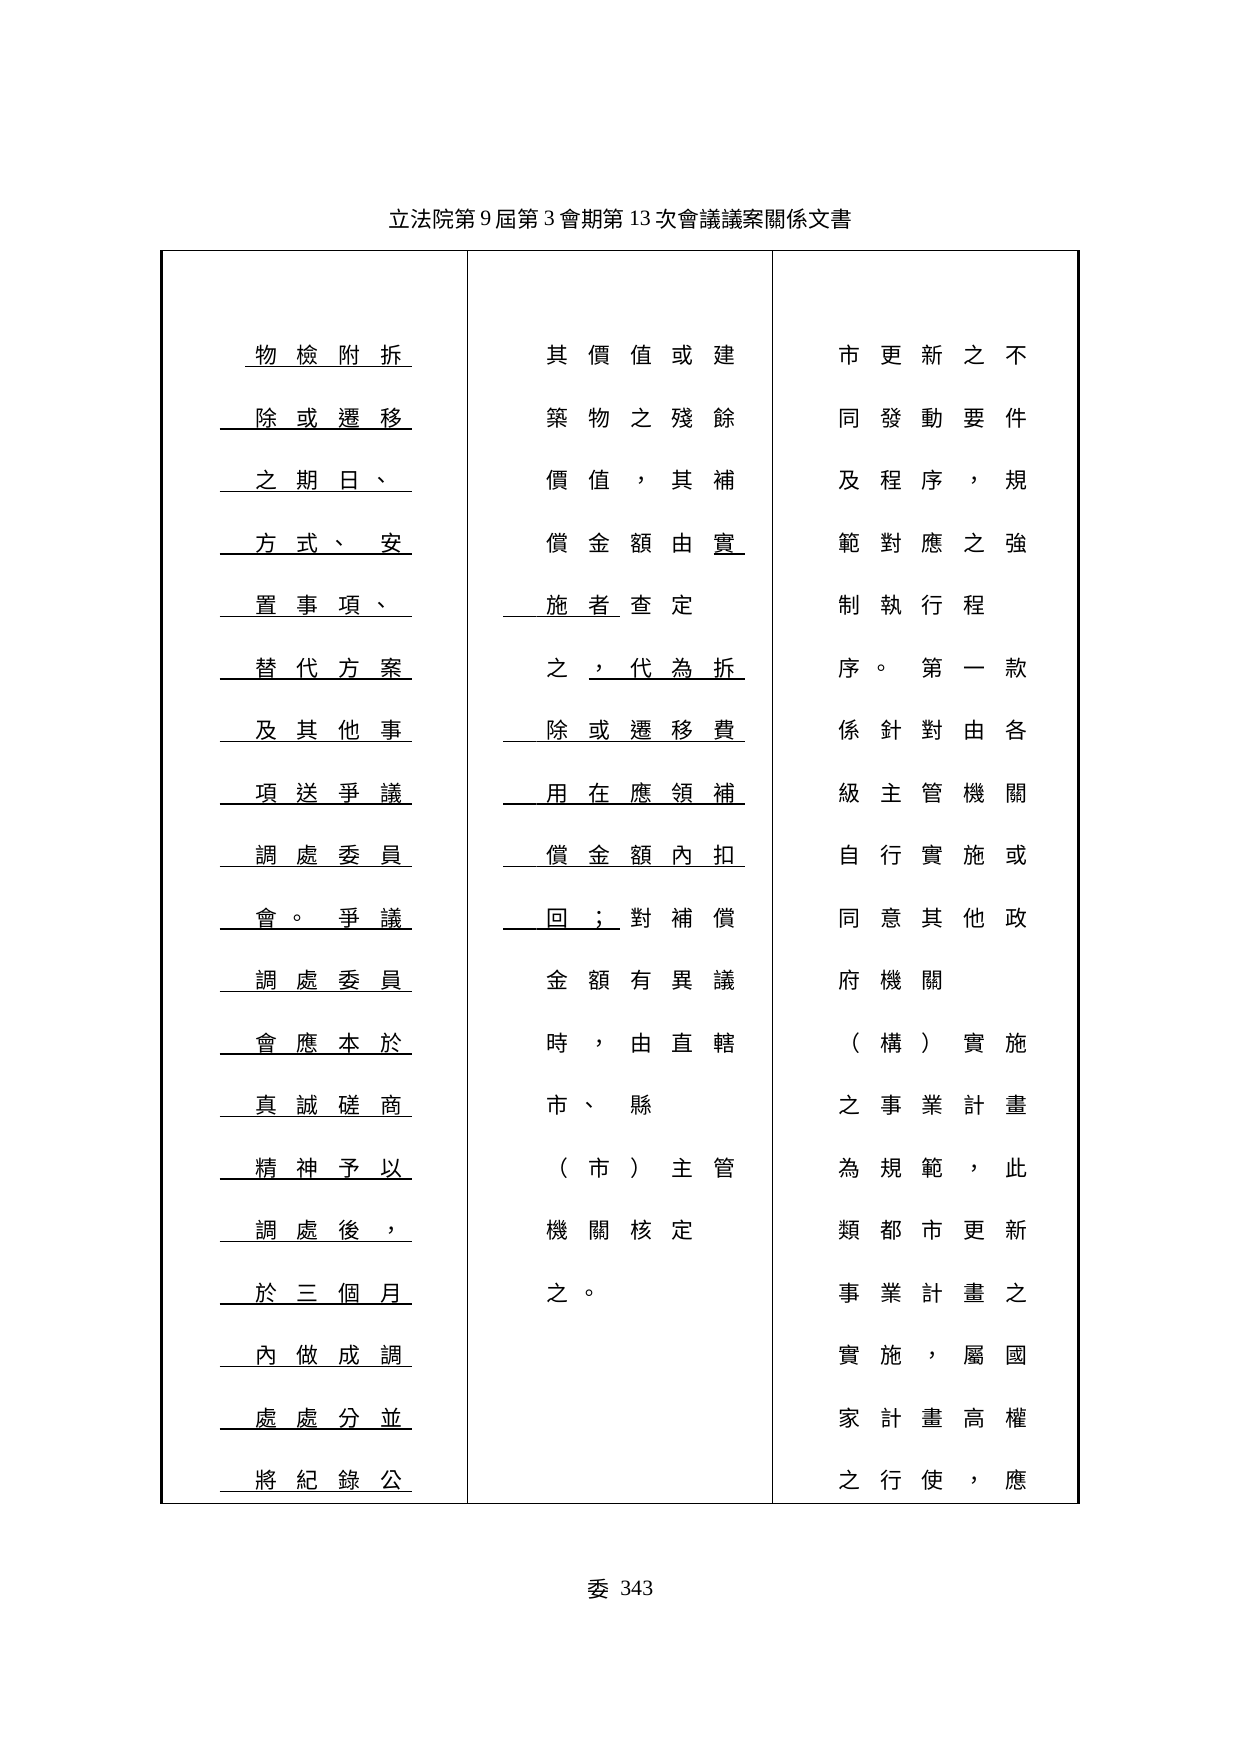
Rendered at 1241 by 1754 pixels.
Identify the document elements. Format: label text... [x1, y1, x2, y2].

table_cell 其價值或建築物之殘餘價值，其補償金額由實施者查定之，代為拆除或遷移費用在應領補償金額內扣回；對補償金額有異議時，由直轄市、縣（市）主管機關核定之。 [468, 251, 772, 1503]
table_cell 物檢附拆除或遷移之期日、方式、安置事項、替代方案及其他事項送爭議調處委員會。爭議調處委員會應本於真誠磋商精神予以調處後，於三個月內做成調處處分並將紀錄公 [163, 251, 467, 1503]
table_cell 市更新之不同發動要件及程序，規範對應之強制執行程序。第一款係針對由各級主管機關自行實施或同意其他政府機關（構）實施之事業計畫為規範，此類都市更新事業計畫之實施，屬國家計畫高權之行使，應 [773, 251, 1077, 1503]
